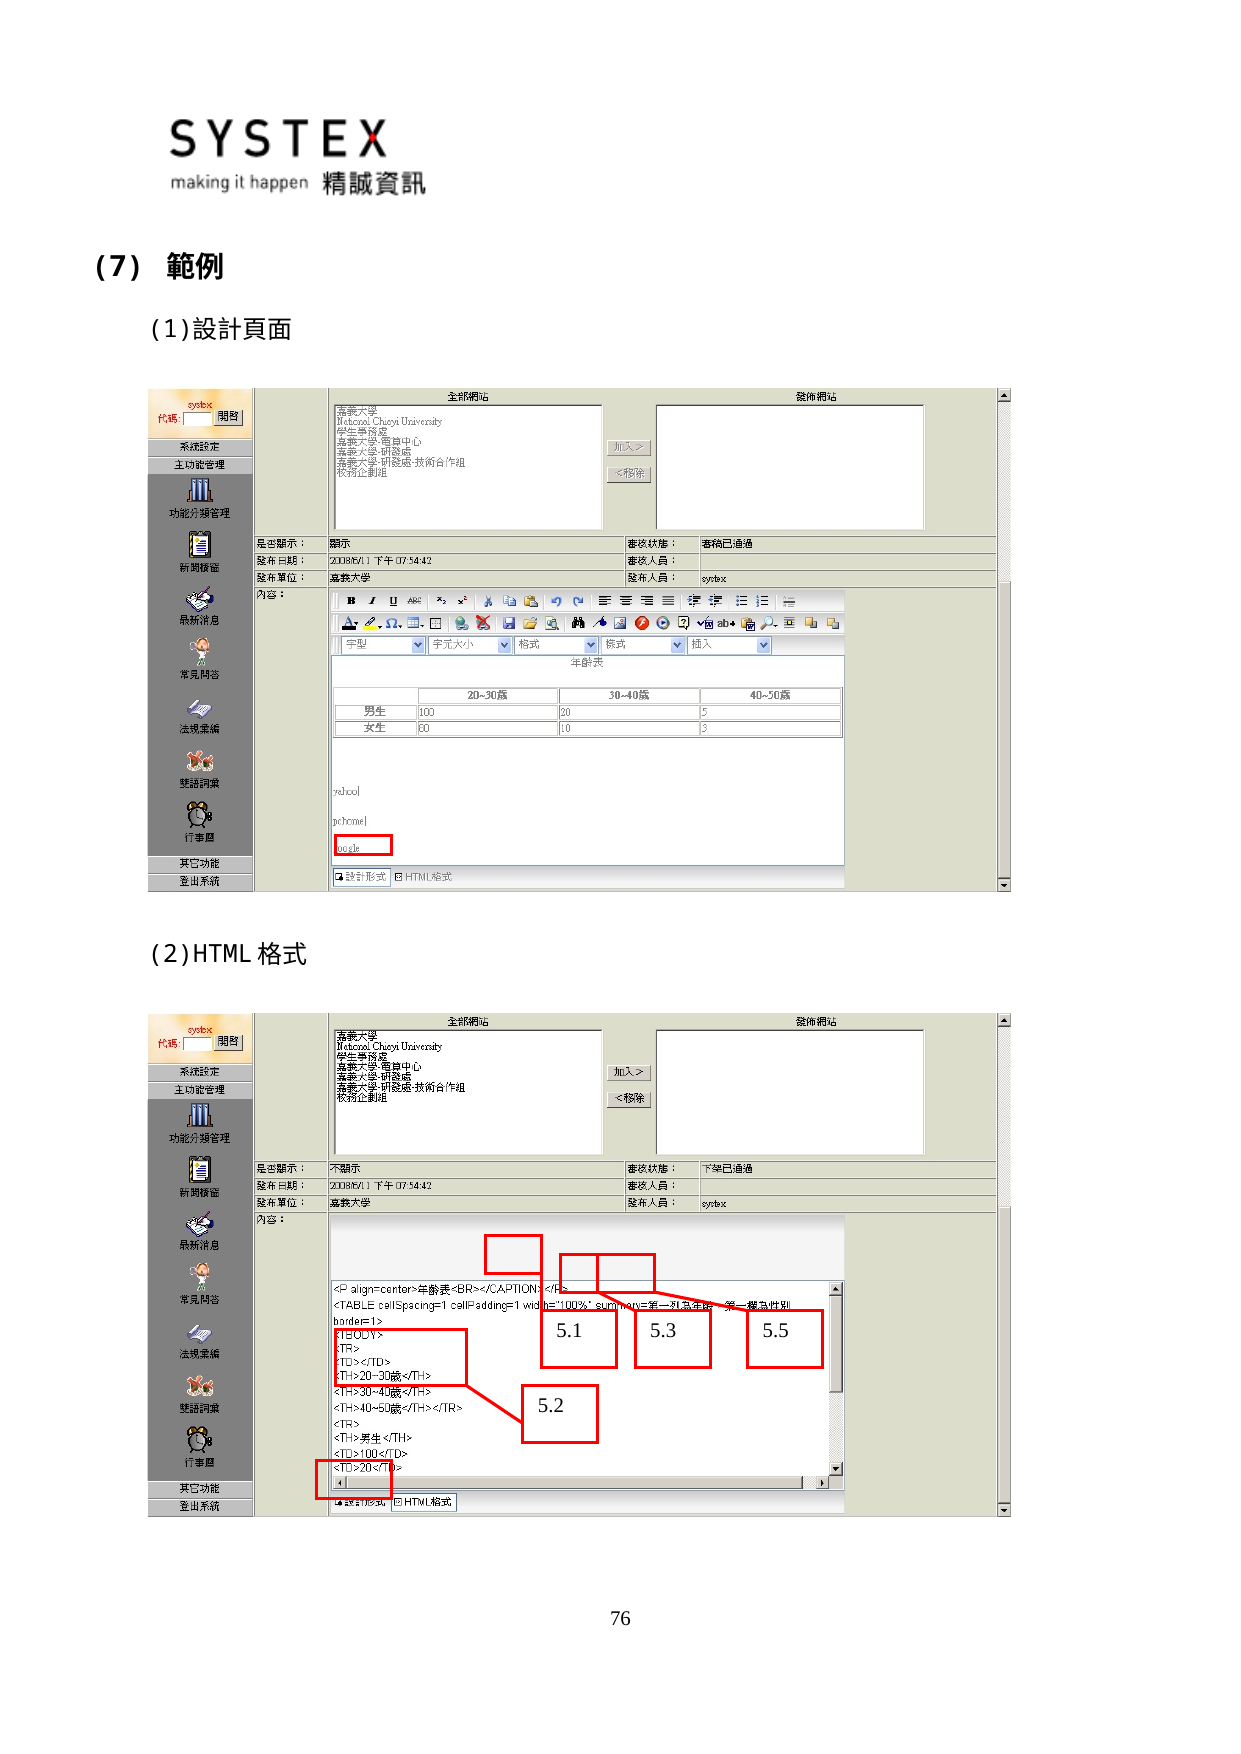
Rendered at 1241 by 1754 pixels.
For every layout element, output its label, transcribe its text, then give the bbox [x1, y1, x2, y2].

list 範例 [91, 223, 1092, 286]
text (1)設計頁面 [148, 286, 1092, 348]
text (2)HTML格式 [148, 911, 1092, 973]
